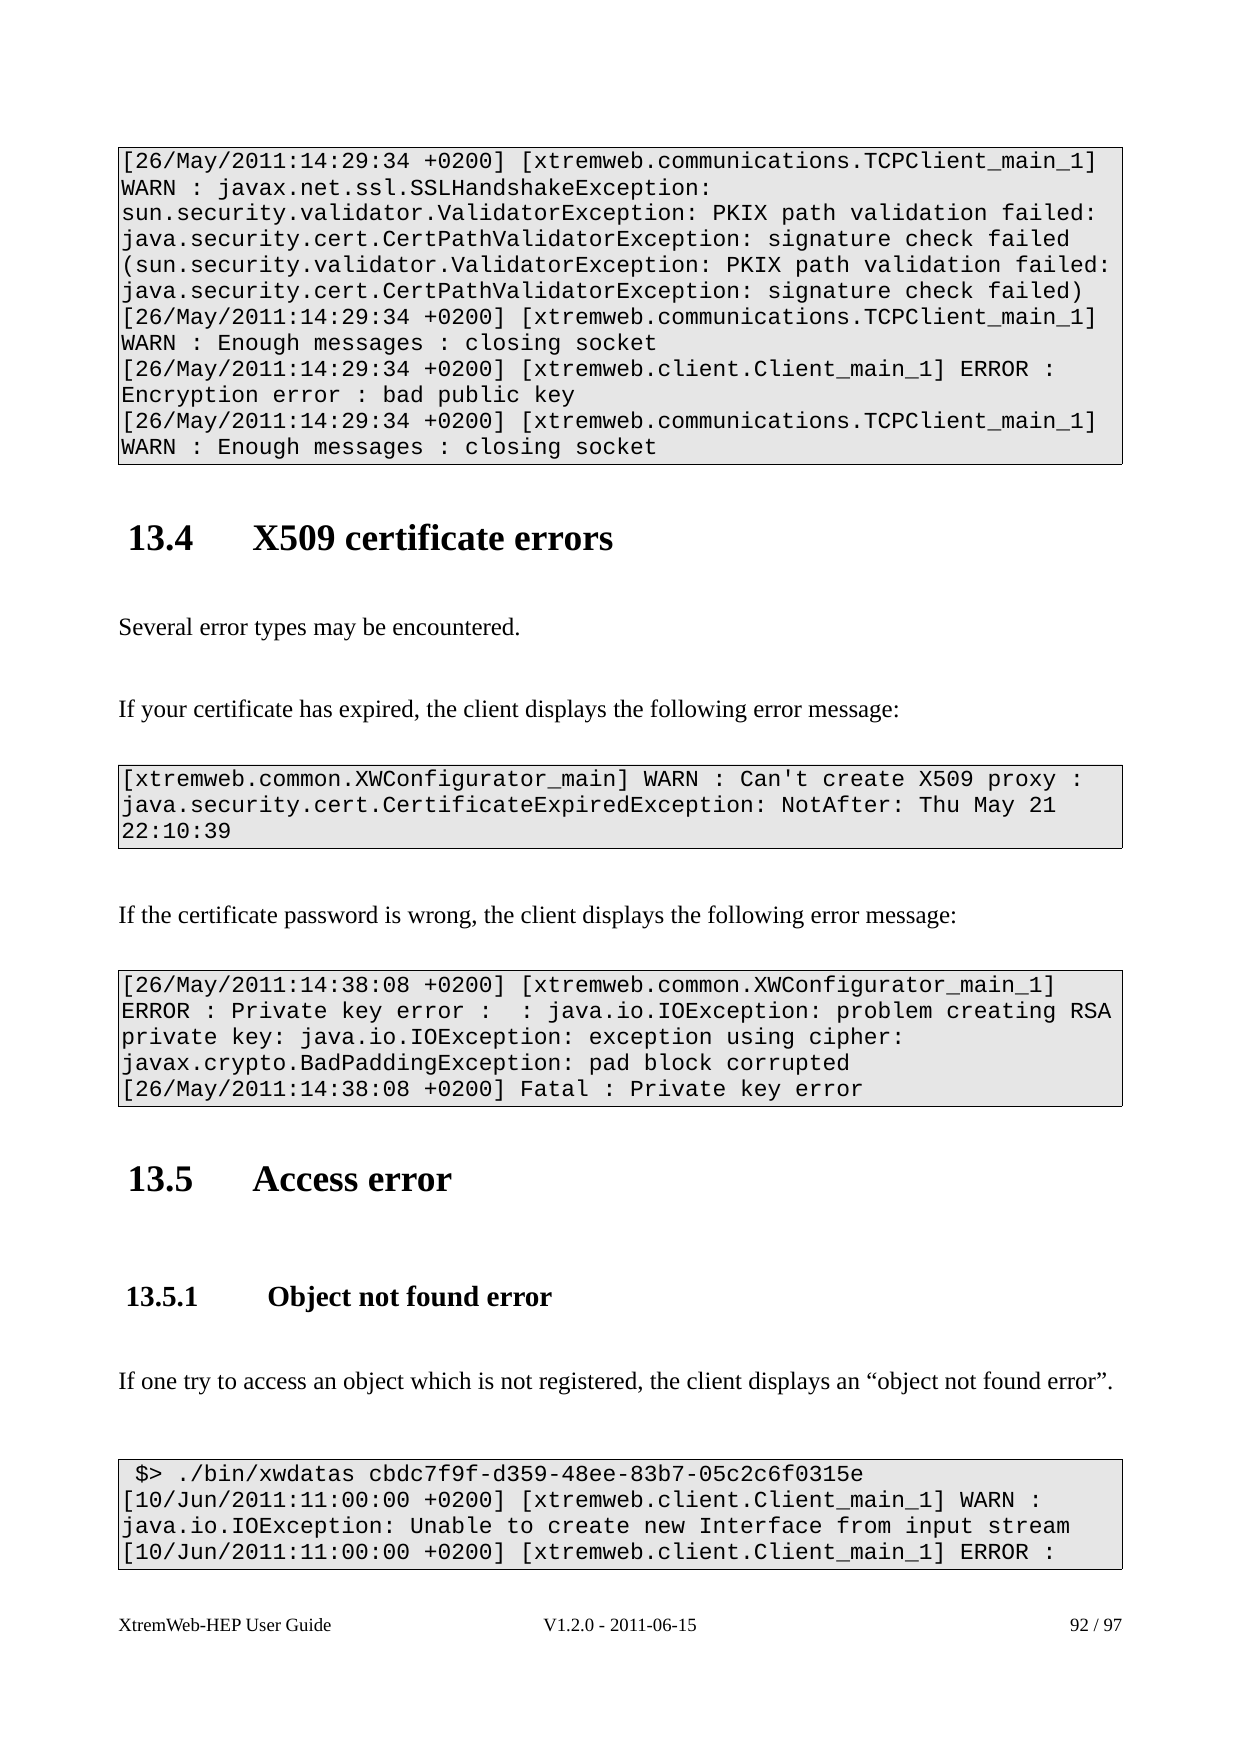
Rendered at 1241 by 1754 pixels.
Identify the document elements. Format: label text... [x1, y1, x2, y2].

subtitle Access error [118, 1157, 1122, 1200]
subtitle Object not found error [118, 1279, 1122, 1312]
text [26/May/2011:14:29:34 +0200] [xtremweb.communications.TCPClient_main_1] WARN : Enough messages : closing socket [119, 302, 1122, 354]
text [xtremweb.common.XWConfigurator_main] WARN : Can't create X509 proxy : java.security.cert.CertificateExpiredException: NotAfter: Thu May 21 22:10:39 [119, 766, 1122, 848]
text [10/Jun/2011:11:00:00 +0200] [xtremweb.client.Client_main_1] WARN : java.io.IOException: Unable to create new Interface from input stream [119, 1485, 1122, 1537]
text If the certificate password is wrong, the client displays the following error message: [118, 900, 1122, 929]
text [26/May/2011:14:38:08 +0200] Fatal : Private key error [119, 1074, 1122, 1106]
text [26/May/2011:14:29:34 +0200] [xtremweb.communications.TCPClient_main_1] WARN : Enough messages : closing socket [119, 406, 1122, 464]
text [10/Jun/2011:11:00:00 +0200] [xtremweb.client.Client_main_1] ERROR : [119, 1537, 1122, 1569]
text [26/May/2011:14:29:34 +0200] [xtremweb.client.Client_main_1] ERROR : Encryption error : bad public key [119, 354, 1122, 406]
text If one try to access an object which is not registered, the client displays an “object not found error”. [118, 1366, 1122, 1395]
text $> ./bin/xwdatas cbdc7f9f-d359-48ee-83b7-05c2c6f0315e [119, 1460, 1122, 1485]
text [26/May/2011:14:38:08 +0200] [xtremweb.common.XWConfigurator_main_1] ERROR : Private key error : : java.io.IOException: problem creating RSA private key: java.io.IOException: exception using cipher: javax.crypto.BadPaddingException: pad block corrupted [119, 971, 1122, 1074]
text [26/May/2011:14:29:34 +0200] [xtremweb.communications.TCPClient_main_1] WARN : javax.net.ssl.SSLHandshakeException: sun.security.validator.ValidatorException: PKIX path validation failed: java.security.cert.CertPathValidatorException: signature check failed (sun.security.validator.ValidatorException: PKIX path validation failed: java.security.cert.CertPathValidatorException: signature check failed) [119, 148, 1122, 302]
subtitle X509 certificate errors [118, 515, 1122, 558]
text If your certificate has expired, the client displays the following error message: [118, 694, 1122, 723]
text Several error types may be encountered. [118, 612, 1122, 641]
